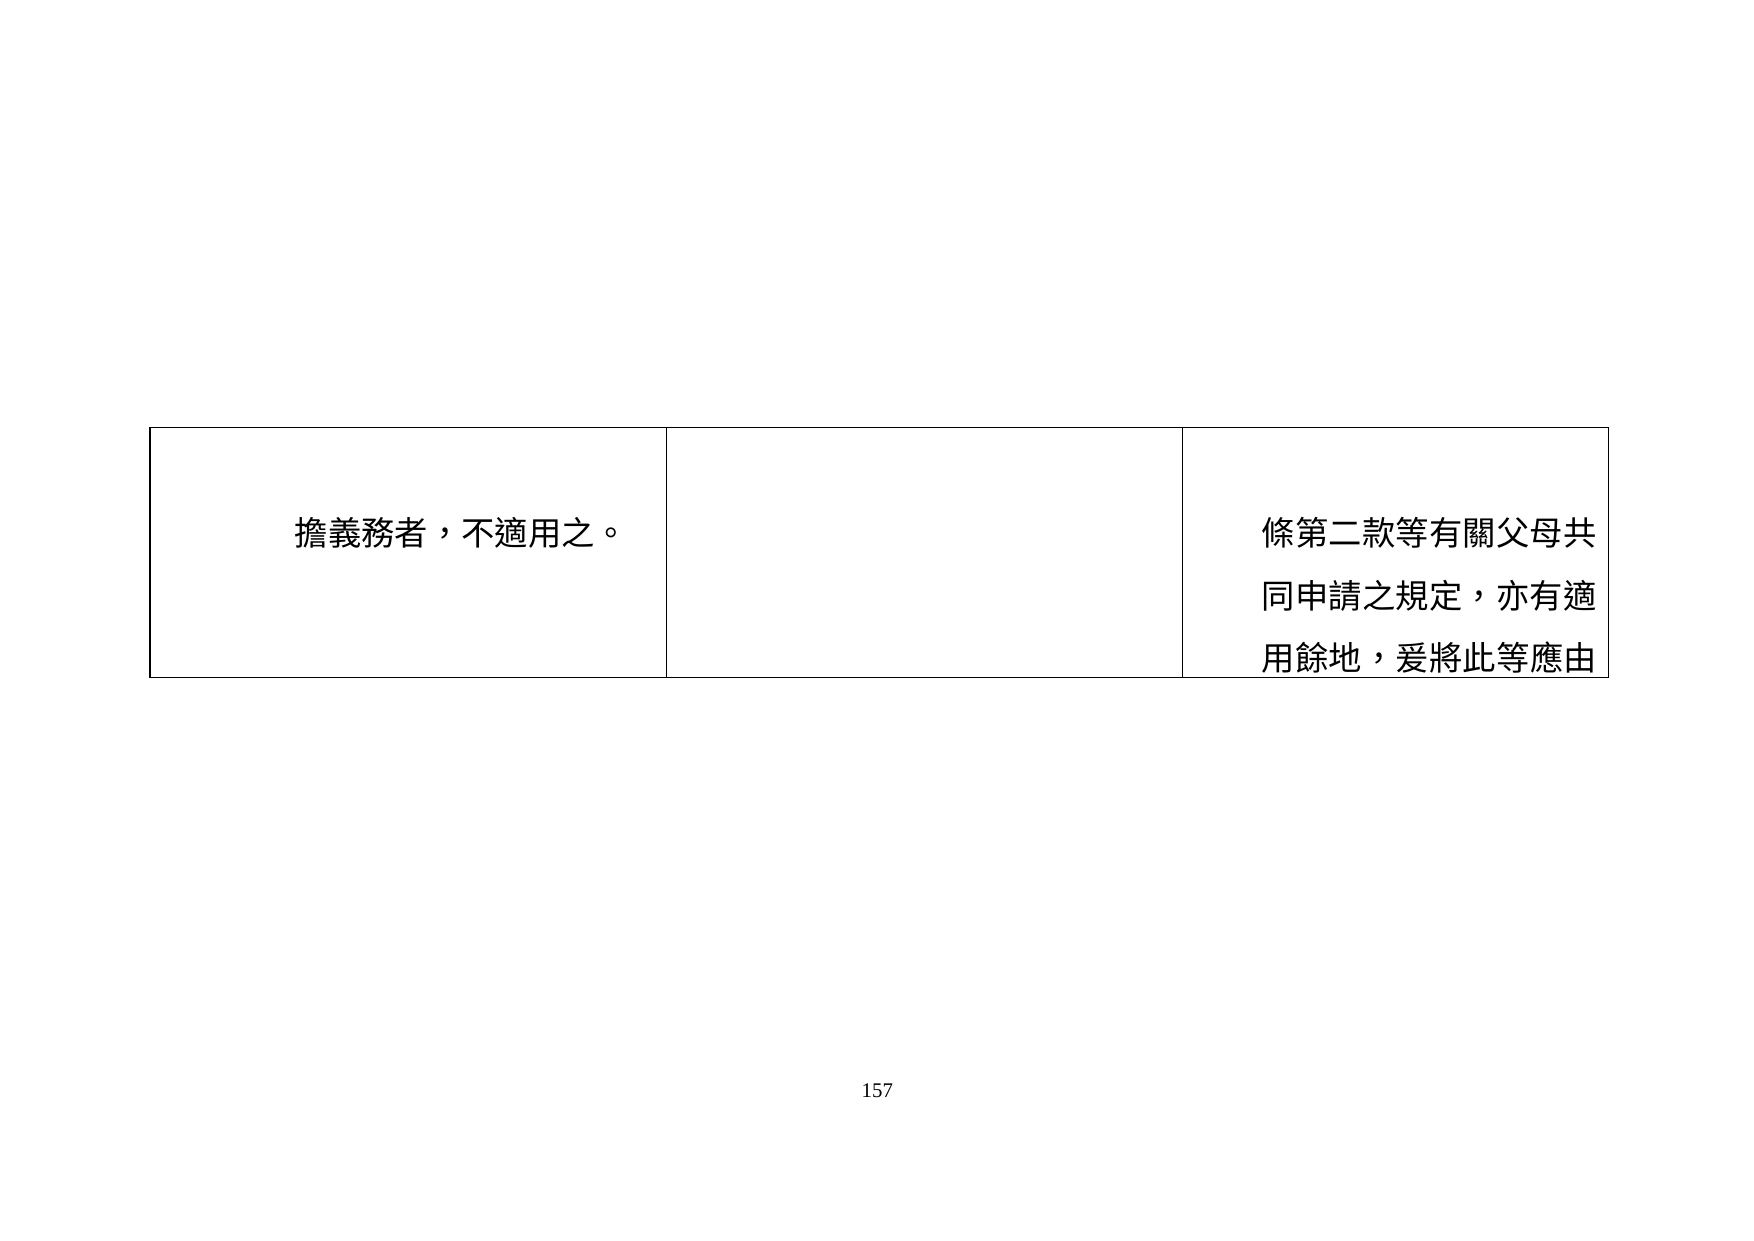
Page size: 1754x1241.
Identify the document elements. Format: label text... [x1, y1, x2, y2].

table_cell [667, 428, 1182, 677]
table_cell 條第二款等有關父母共同申請之規定，亦有適用餘地，爰將此等應由 [1183, 428, 1608, 677]
table_cell 擔義務者，不適用之。 [151, 428, 666, 677]
